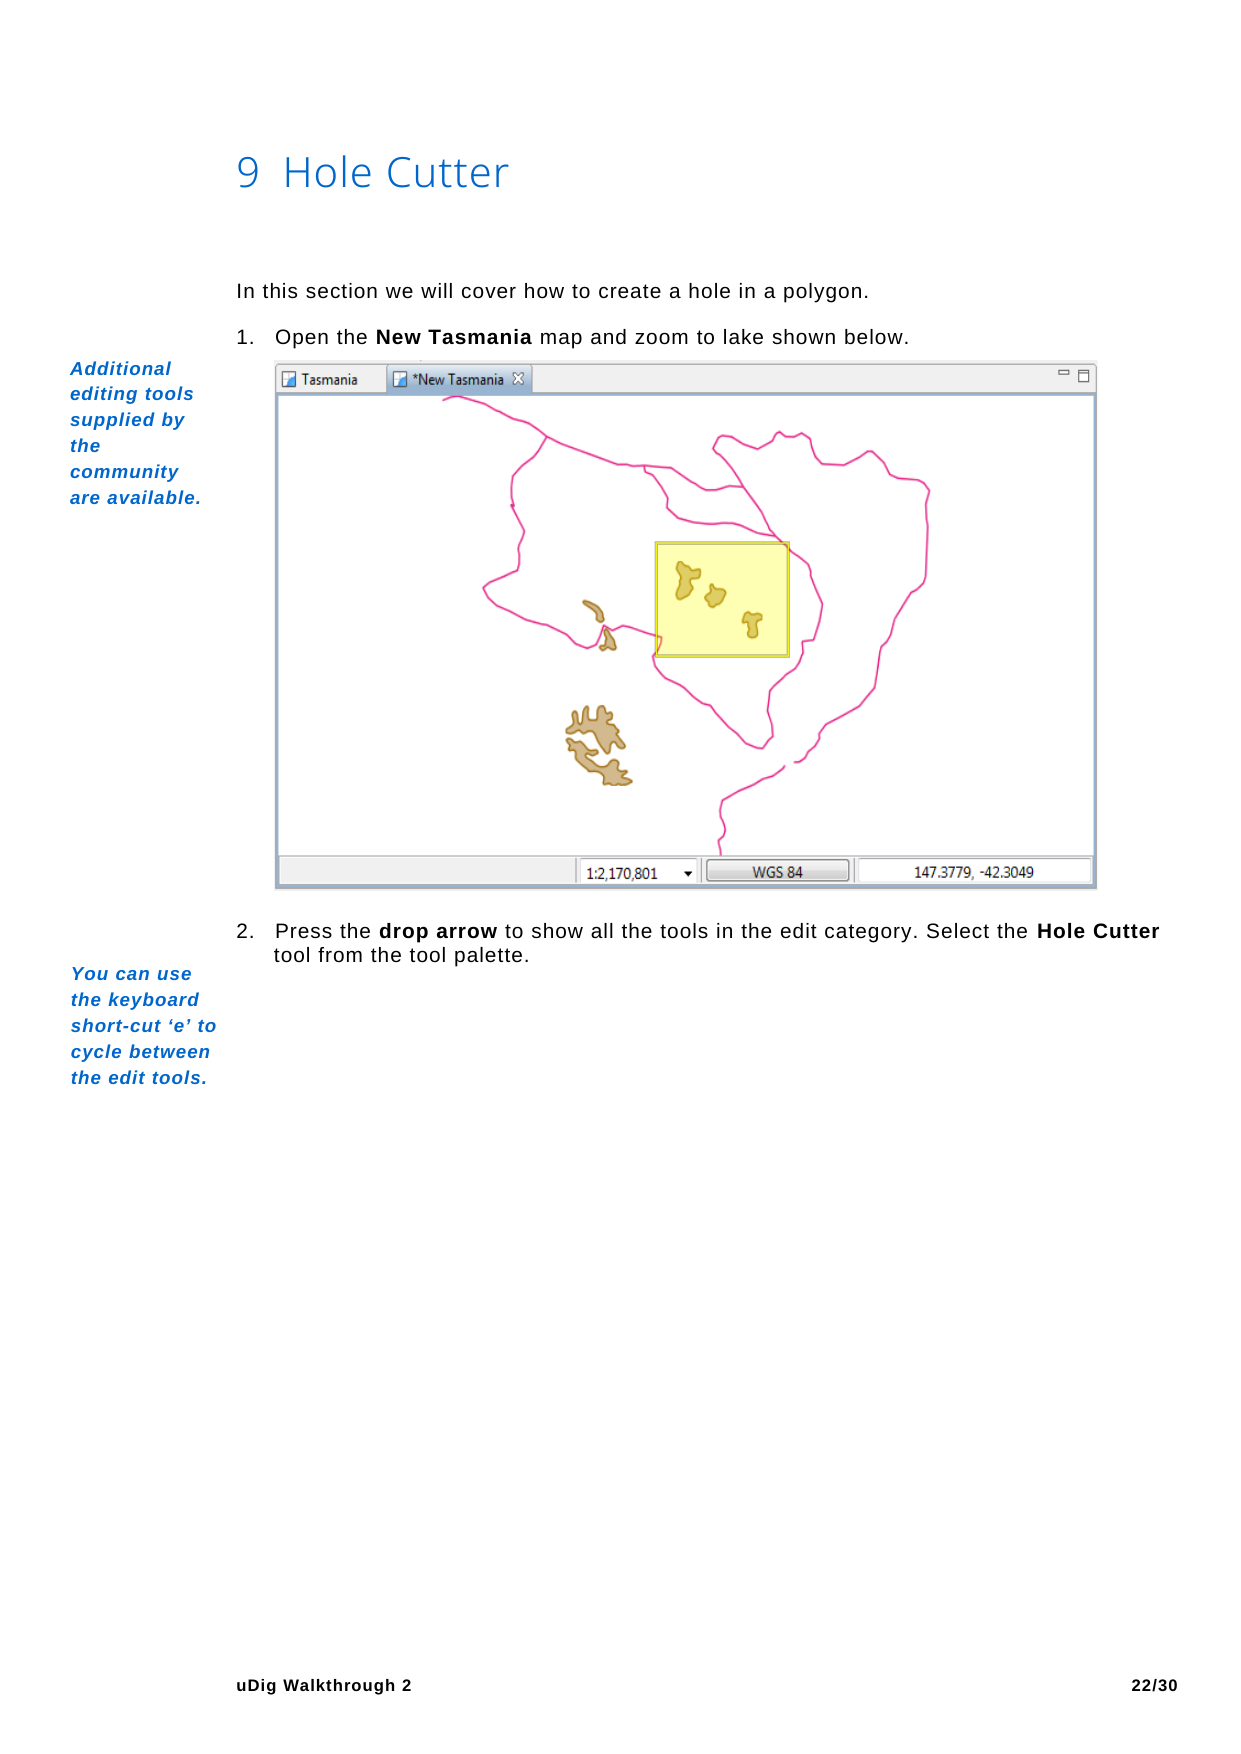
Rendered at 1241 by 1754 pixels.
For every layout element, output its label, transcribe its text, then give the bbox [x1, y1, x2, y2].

list Press the drop arrow to show all the tools in the edit category. Select the Hole Cutter tool from the tool palette. [236, 919, 1181, 1543]
list Open the New Tasmania map and zoom to lake shown below. [236, 325, 1181, 903]
list You can use the keyboard short-cut ‘e’ to cycle between the edit tools. [71, 963, 221, 1088]
list Additional editing tools supplied by the community are available. [70, 357, 217, 508]
text In this section we will cover how to create a hole in a polygon. [236, 279, 1181, 303]
subtitle Hole Cutter [236, 143, 1181, 200]
